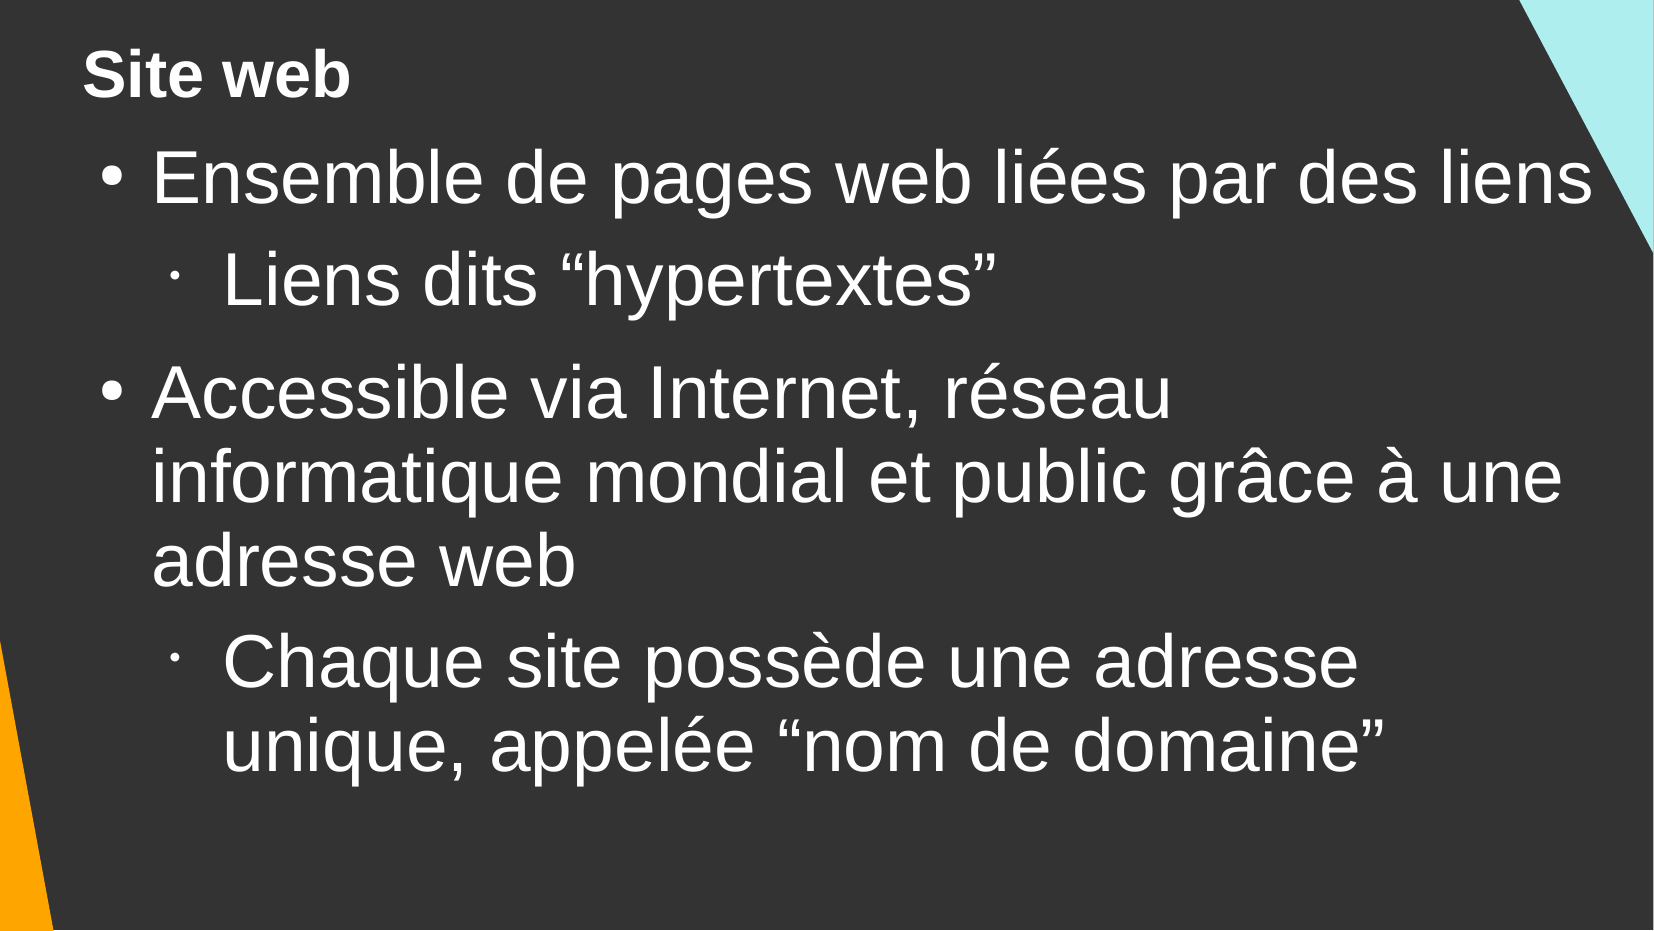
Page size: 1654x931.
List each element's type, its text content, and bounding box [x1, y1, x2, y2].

text_box [1519, 0, 1654, 255]
list Ensemble de pages web liées par des liens Liens dits “hypertextes” Accessible via Internet, réseau informatique mondial et public grâce à une adresse web Chaque site possède une adresse unique, appelée “nom de domaine” [80, 135, 1605, 789]
text_box [0, 640, 54, 931]
title Site web [82, 36, 1571, 114]
